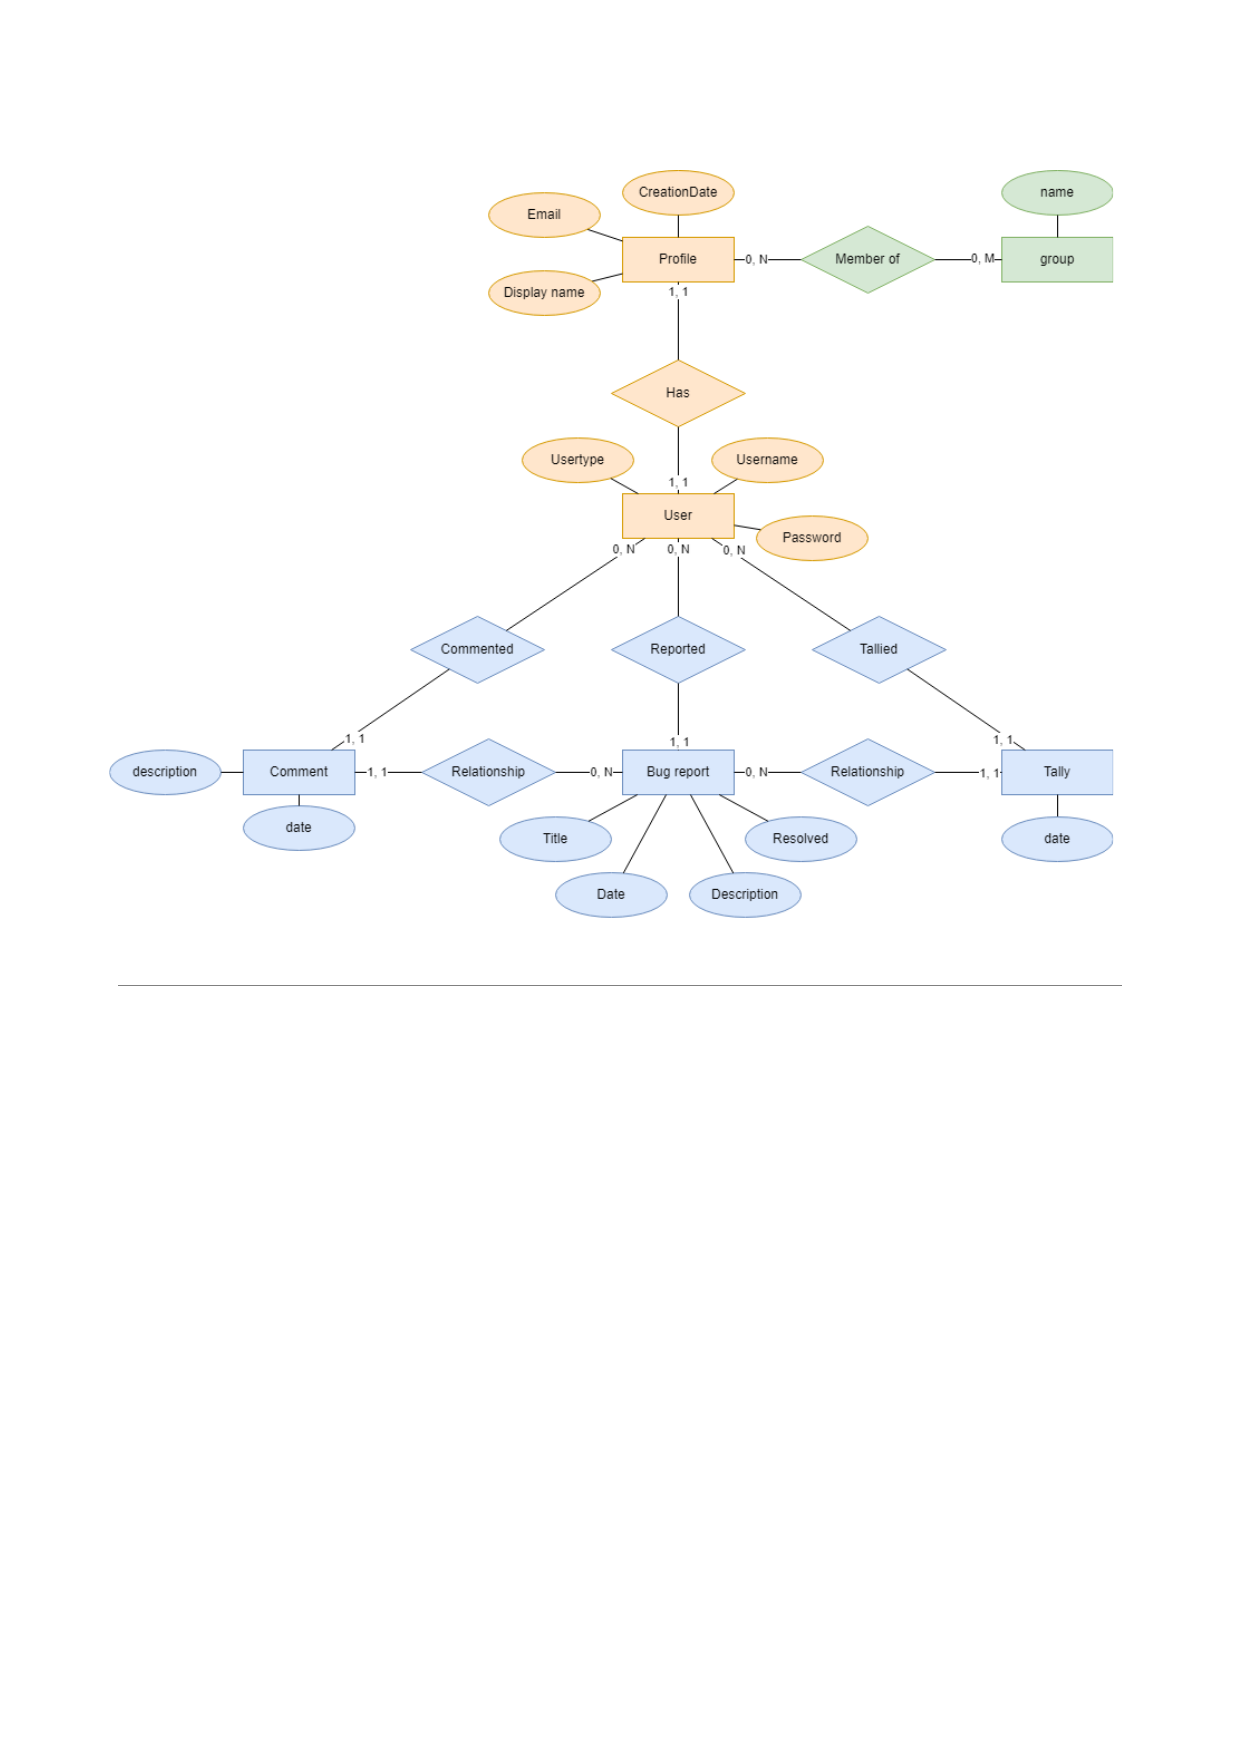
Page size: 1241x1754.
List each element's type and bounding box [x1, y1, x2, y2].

picture [109, 170, 1114, 919]
